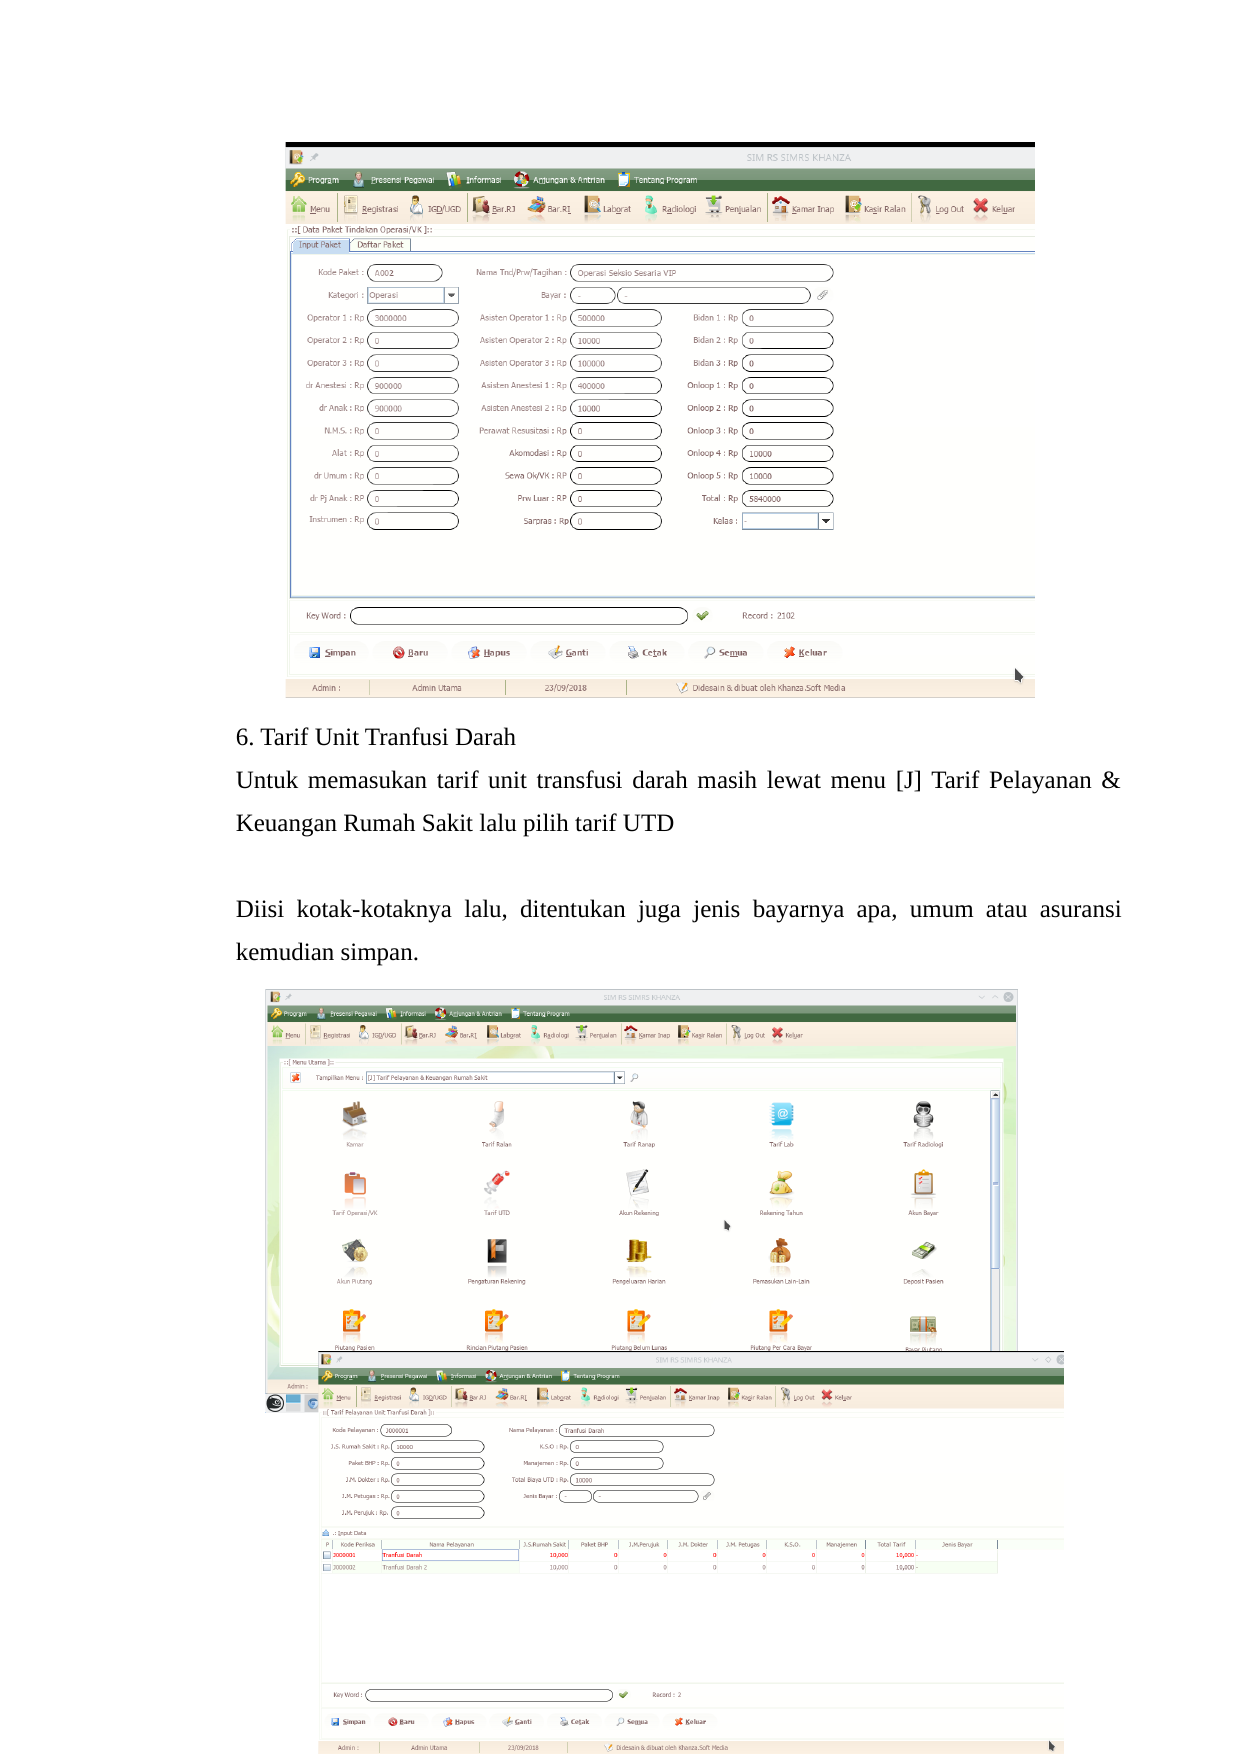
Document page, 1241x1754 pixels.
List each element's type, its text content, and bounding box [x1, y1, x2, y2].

text Untuk memasukan tarif unit transfusi darah masih lewat menu [J] Tarif Pelayanan & Keuangan Rumah Sakit lalu pilih tarif UTD [236, 765, 1122, 837]
picture [265, 989, 1064, 1754]
text 6. Tarif Unit Tranfusi Darah [236, 722, 1122, 751]
text Diisi kotak-kotaknya lalu, ditentukan juga jenis bayarnya apa, umum atau asuransi kemudian simpan. [236, 894, 1122, 966]
picture [285, 142, 1035, 698]
